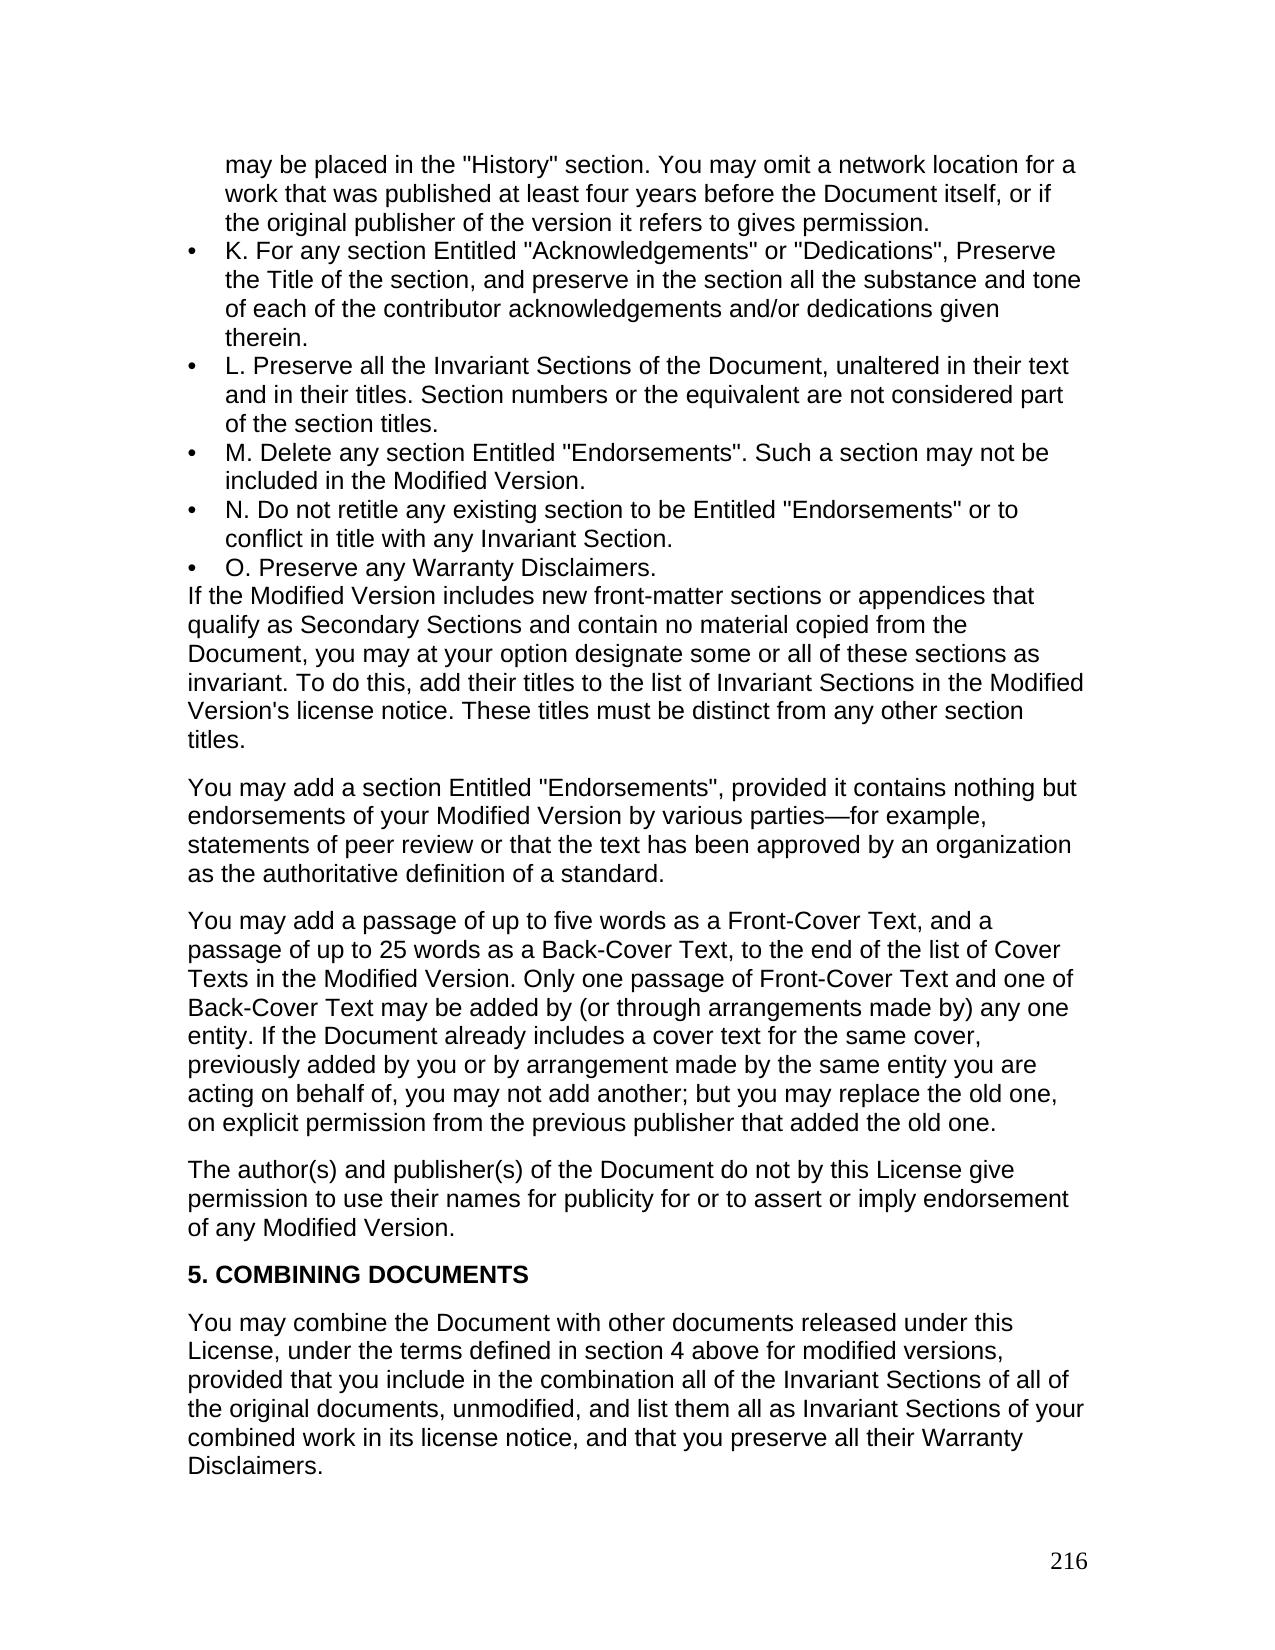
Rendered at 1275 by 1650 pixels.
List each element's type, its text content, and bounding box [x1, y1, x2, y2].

text You may add a section Entitled "Endorsements", provided it contains nothing but endorsements of your Modified Version by various parties—for example, statements of peer review or that the text has been approved by an organization as the authoritative definition of a standard. [187, 772, 1087, 887]
text • M. Delete any section Entitled "Endorsements". Such a section may not be included in the Modified Version. [187, 437, 1087, 495]
text • L. Preserve all the Invariant Sections of the Document, unaltered in their text and in their titles. Section numbers or the equivalent are not considered part of the section titles. [187, 351, 1087, 437]
text You may combine the Document with other documents released under this License, under the terms defined in section 4 above for modified versions, provided that you include in the combination all of the Invariant Sections of all of the original documents, unmodified, and list them all as Invariant Sections of your combined work in its license notice, and that you preserve all their Warranty Disclaimers. [187, 1307, 1087, 1480]
text • N. Do not retitle any existing section to be Entitled "Endorsements" or to conflict in title with any Invariant Section. [187, 495, 1087, 552]
text • K. For any section Entitled "Acknowledgements" or "Dedications", Preserve the Title of the section, and preserve in the section all the substance and tone of each of the contributor acknowledgements and/or dedications given therein. [187, 236, 1087, 351]
text 5. COMBINING DOCUMENTS [187, 1260, 1087, 1289]
text You may add a passage of up to five words as a Front-Cover Text, and a passage of up to 25 words as a Back-Cover Text, to the end of the list of Cover Texts in the Modified Version. Only one passage of Front-Cover Text and one of Back-Cover Text may be added by (or through arrangements made by) any one entity. If the Document already includes a cover text for the same cover, previously added by you or by arrangement made by the same entity you are acting on behalf of, you may not add another; but you may replace the old one, on explicit permission from the previous publisher that added the old one. [187, 906, 1087, 1136]
text may be placed in the "History" section. You may omit a network location for a work that was published at least four years before the Document itself, or if the original publisher of the version it refers to gives permission. [187, 150, 1087, 236]
text The author(s) and publisher(s) of the Document do not by this License give permission to use their names for publicity for or to assert or imply endorsement of any Modified Version. [187, 1155, 1087, 1241]
text • O. Preserve any Warranty Disclaimers. [187, 552, 1087, 581]
text If the Modified Version includes new front-matter sections or appendices that qualify as Secondary Sections and contain no material copied from the Document, you may at your option designate some or all of these sections as invariant. To do this, add their titles to the list of Invariant Sections in the Modified Version's license notice. These titles must be distinct from any other section titles. [187, 581, 1087, 754]
